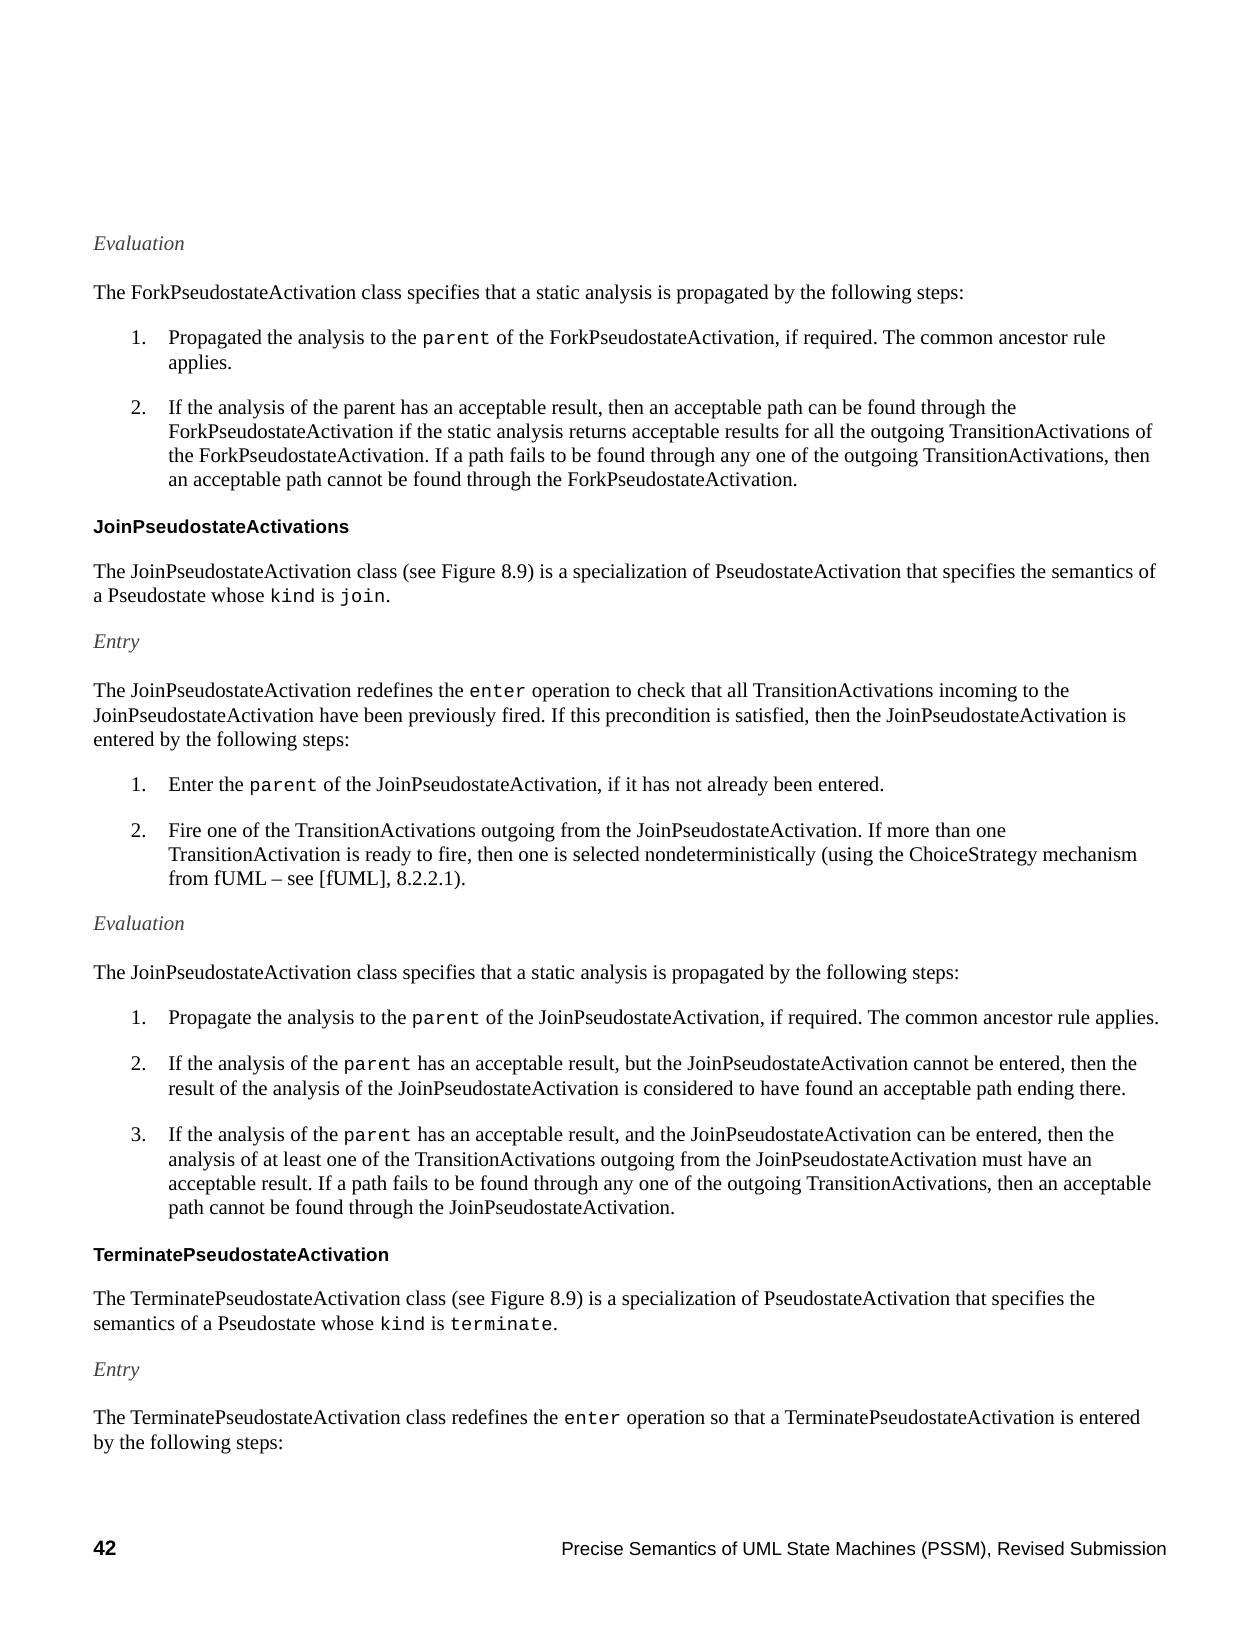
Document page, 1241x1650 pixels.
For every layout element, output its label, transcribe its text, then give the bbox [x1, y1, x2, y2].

text The JoinPseudostateActivation class (see Figure 8.9) is a specialization of PseudostateActivation that specifies the semantics of a Pseudostate whose kind is join. [93, 559, 1164, 608]
list Propagate the analysis to the parent of the JoinPseudostateActivation, if required. The common ancestor rule applies. [131, 1005, 1164, 1030]
list Fire one of the TransitionActivations outgoing from the JoinPseudostateActivation. If more than one TransitionActivation is ready to fire, then one is selected nondeterministically (using the ChoiceStrategy mechanism from fUML – see [fUML], 8.2.2.1). [131, 818, 1164, 890]
list If the analysis of the parent has an acceptable result, but the JoinPseudostateActivation cannot be entered, then the result of the analysis of the JoinPseudostateActivation is considered to have found an acceptable path ending there. [131, 1051, 1164, 1100]
list If the analysis of the parent has an acceptable result, and the JoinPseudostateActivation can be entered, then the analysis of at least one of the TransitionActivations outgoing from the JoinPseudostateActivation must have an acceptable result. If a path fails to be found through any one of the outgoing TransitionActivations, then an acceptable path cannot be found through the JoinPseudostateActivation. [131, 1121, 1164, 1219]
subtitle TerminatePseudostateActivation [93, 1244, 1164, 1265]
subtitle Evaluation [93, 911, 1164, 935]
text The TerminatePseudostateActivation class redefines the enter operation so that a TerminatePseudostateActivation is entered by the following steps: [93, 1405, 1164, 1454]
text The JoinPseudostateActivation redefines the enter operation to check that all TransitionActivations incoming to the JoinPseudostateActivation have been previously fired. If this precondition is satisfied, then the JoinPseudostateActivation is entered by the following steps: [93, 678, 1164, 751]
subtitle Entry [93, 1357, 1164, 1381]
list Propagated the analysis to the parent of the ForkPseudostateActivation, if required. The common ancestor rule applies. [131, 325, 1164, 374]
text The TerminatePseudostateActivation class (see Figure 8.9) is a specialization of PseudostateActivation that specifies the semantics of a Pseudostate whose kind is terminate. [93, 1286, 1164, 1336]
list If the analysis of the parent has an acceptable result, then an acceptable path can be found through the ForkPseudostateActivation if the static analysis returns acceptable results for all the outgoing TransitionActivations of the ForkPseudostateActivation. If a path fails to be found through any one of the outgoing TransitionActivations, then an acceptable path cannot be found through the ForkPseudostateActivation. [131, 395, 1164, 491]
list Enter the parent of the JoinPseudostateActivation, if it has not already been entered. [131, 772, 1164, 797]
text The JoinPseudostateActivation class specifies that a static analysis is propagated by the following steps: [93, 960, 1164, 984]
subtitle Entry [93, 629, 1164, 653]
subtitle Evaluation [93, 231, 1164, 255]
text The ForkPseudostateActivation class specifies that a static analysis is propagated by the following steps: [93, 280, 1164, 304]
subtitle JoinPseudostateActivations [93, 516, 1164, 538]
